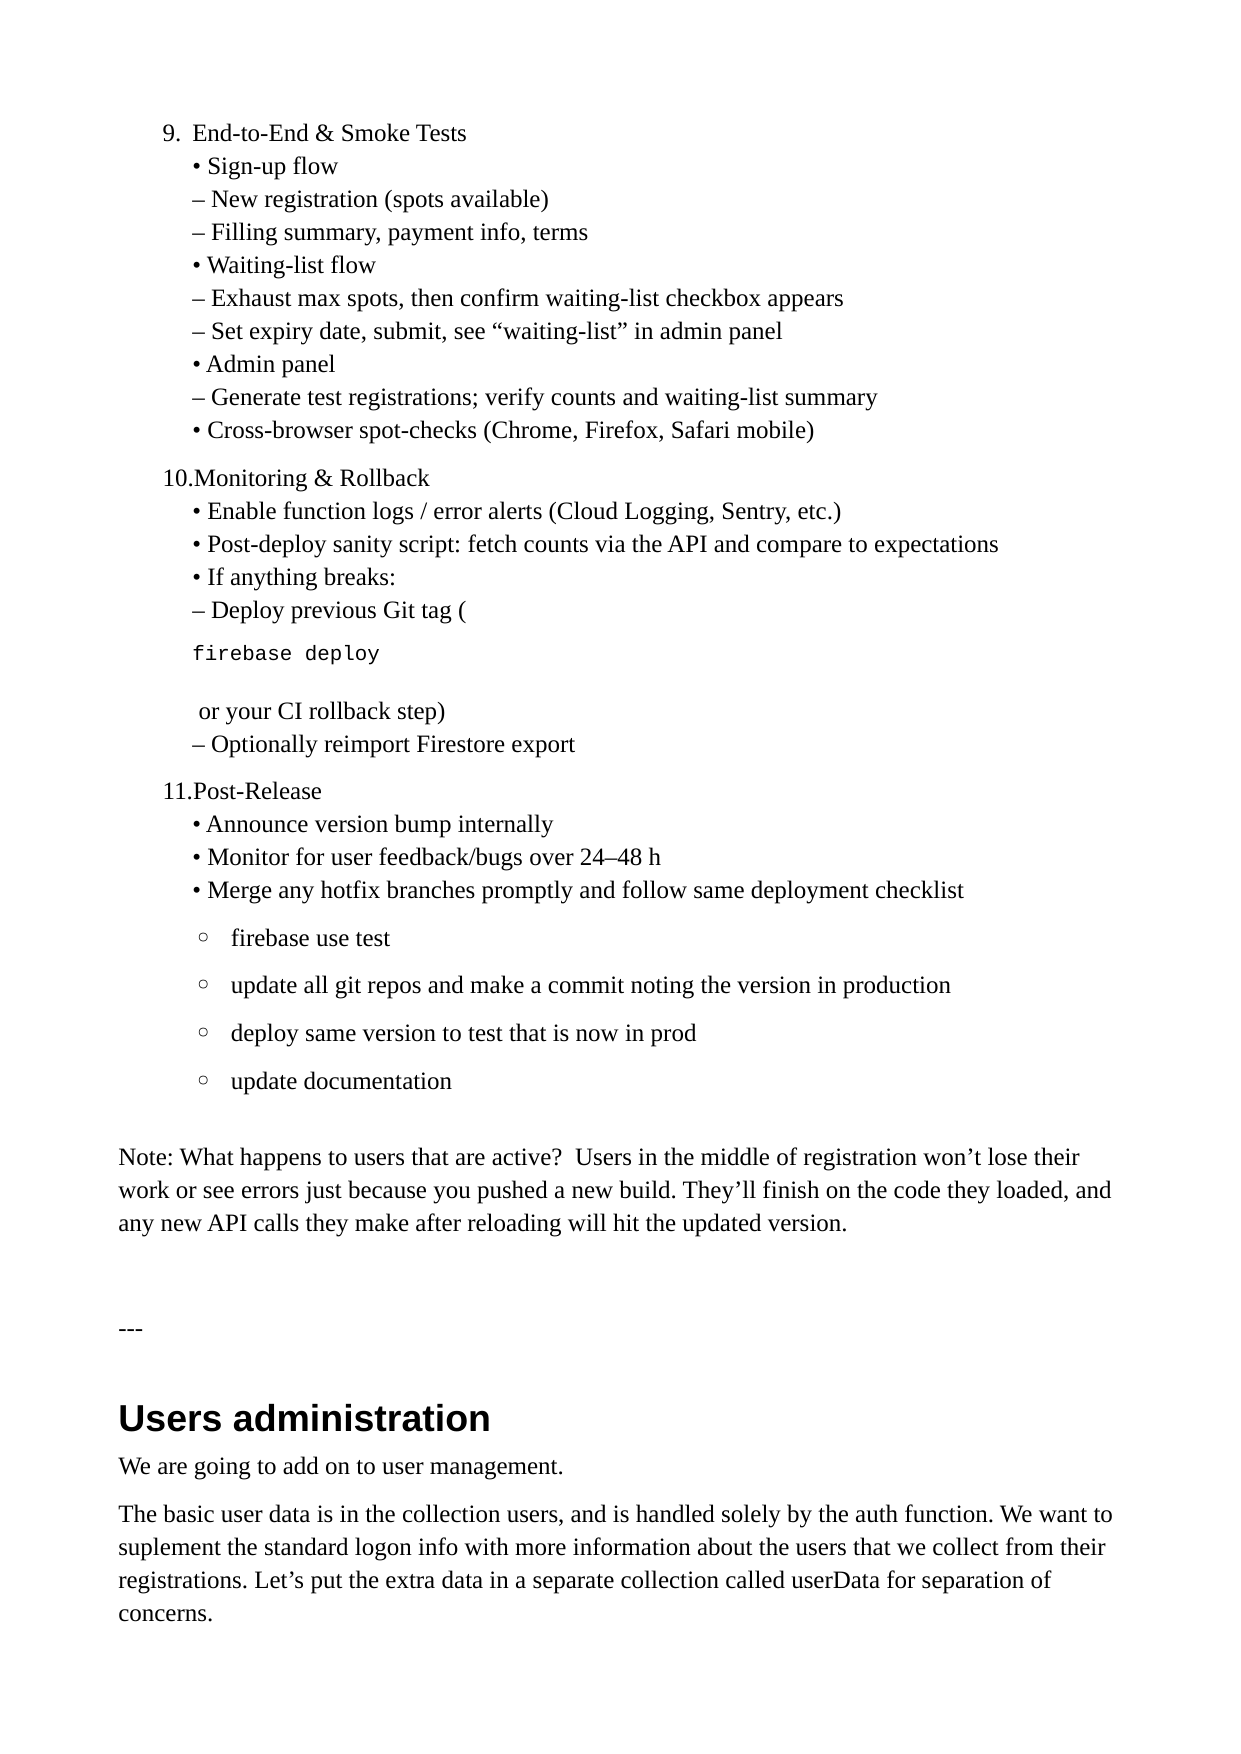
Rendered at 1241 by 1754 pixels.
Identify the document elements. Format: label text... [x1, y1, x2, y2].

list update all git repos and make a commit noting the version in production [193, 971, 1122, 999]
text The basic user data is in the collection users, and is handled solely by the auth function. We want to suplement the standard logon info with more information about the users that we collect from their registrations. Let’s put the extra data in a separate collection called userData for separation of concerns. [118, 1499, 1122, 1627]
list Post-Release • Announce version bump internally • Monitor for user feedback/bugs over 24–48 h • Merge any hotfix branches promptly and follow same deployment checklist [162, 776, 1122, 904]
list deploy same version to test that is now in prod [193, 1018, 1122, 1047]
text --- [118, 1313, 1122, 1342]
text We are going to add on to user management. [118, 1451, 1122, 1480]
list firebase deploy [162, 643, 1122, 666]
subtitle Users administration [118, 1396, 1122, 1439]
list End-to-End & Smoke Tests • Sign-up flow – New registration (spots available) – Filling summary, payment info, terms • Waiting-list flow – Exhaust max spots, then confirm waiting-list checkbox appears – Set expiry date, submit, see “waiting-list” in admin panel • Admin panel – Generate test registrations; verify counts and waiting-list summary • Cross-browser spot-checks (Chrome, Firefox, Safari mobile) [162, 118, 1122, 444]
list or your CI rollback step) – Optionally reimport Firestore export [162, 696, 1122, 757]
list firebase use test [193, 923, 1122, 952]
text Note: What happens to users that are active? Users in the middle of registration won’t lose their work or see errors just because you pushed a new build. They’ll finish on the code they loaded, and any new API calls they make after reloading will hit the updated version. [118, 1142, 1122, 1237]
list update documentation [193, 1066, 1122, 1094]
list Monitoring & Rollback • Enable function logs / error alerts (Cloud Logging, Sentry, etc.) • Post-deploy sanity script: fetch counts via the API and compare to expectations • If anything breaks: – Deploy previous Git tag ( [162, 463, 1122, 624]
